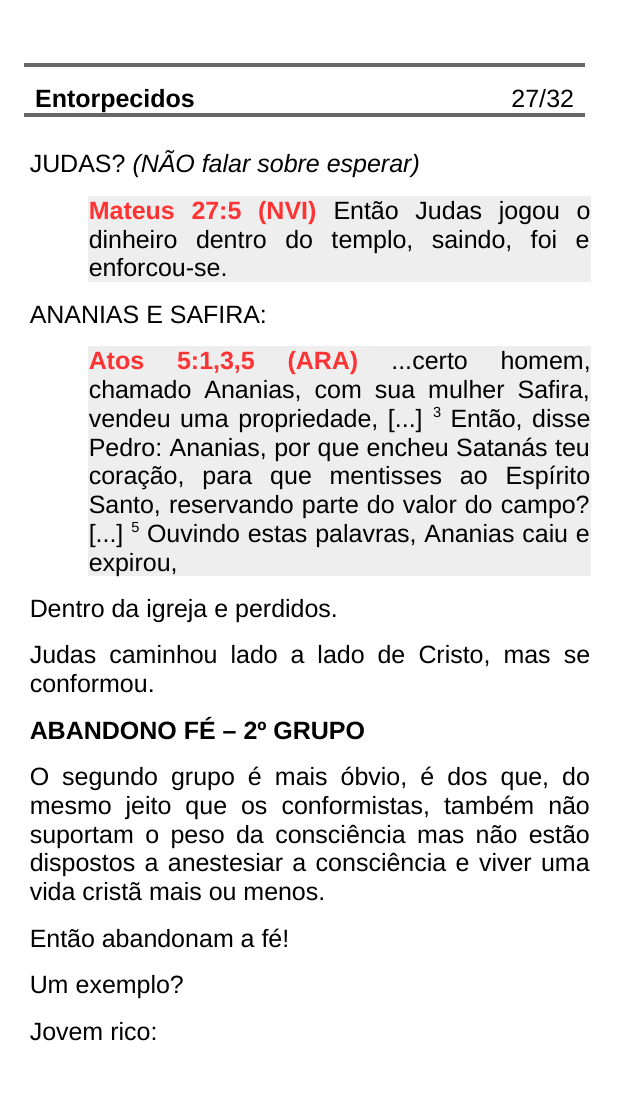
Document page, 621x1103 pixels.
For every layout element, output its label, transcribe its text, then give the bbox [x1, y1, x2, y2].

text Dentro da igreja e perdidos. [29, 594, 591, 623]
text Judas caminhou lado a lado de Cristo, mas se conformou. [29, 641, 591, 698]
list Mateus 27:5 (NVI) Então Judas jogou o dinheiro dentro do templo, saindo, foi e enforcou-se. [88, 196, 591, 282]
text ANANIAS E SAFIRA: [29, 300, 591, 329]
text ABANDONO FÉ – 2º GRUPO [29, 716, 591, 744]
text JUDAS? (NÃO falar sobre esperar) [29, 149, 591, 178]
text Jovem rico: [29, 1017, 591, 1045]
text Então abandonam a fé! [29, 924, 591, 952]
text Um exemplo? [29, 970, 591, 999]
text O segundo grupo é mais óbvio, é dos que, do mesmo jeito que os conformistas, também não suportam o peso da consciência mas não estão dispostos a anestesiar a consciência e viver uma vida cristã mais ou menos. [29, 762, 591, 906]
list Atos 5:1,3,5 (ARA) ...certo homem, chamado Ananias, com sua mulher Safira, vendeu uma propriedade, [...] 3 Então, disse Pedro: Ananias, por que encheu Satanás teu coração, para que mentisses ao Espírito Santo, reservando parte do valor do campo? [...] 5 Ouvindo estas palavras, Ananias caiu e expirou, [88, 346, 591, 576]
